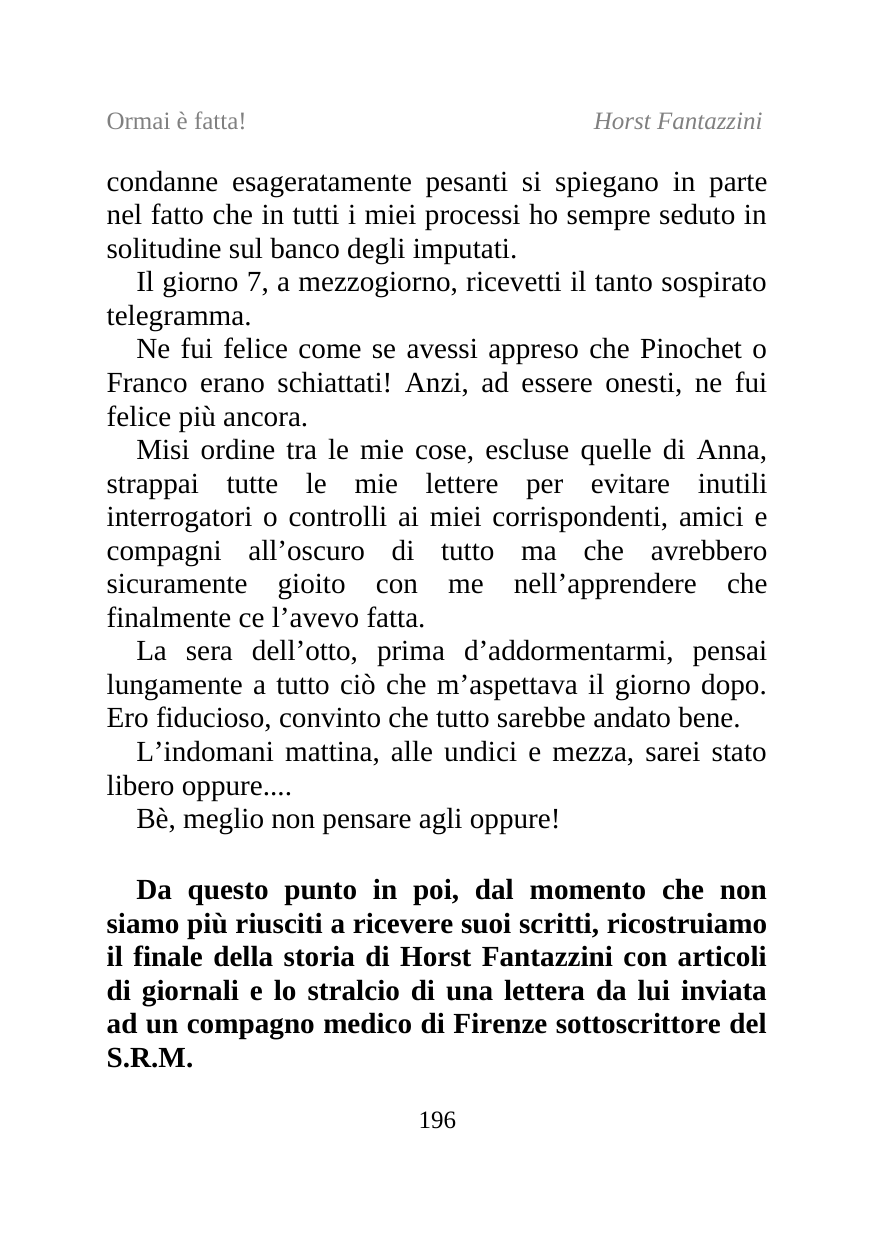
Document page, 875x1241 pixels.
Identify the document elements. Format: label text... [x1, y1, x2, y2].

text condanne esageratamente pesanti si spiegano in parte nel fatto che in tutti i miei processi ho sempre seduto in solitudine sul banco degli imputati. [106, 164, 768, 264]
text Da questo punto in poi, dal momento che non siamo più riusciti a ricevere suoi scritti, ricostruiamo il finale della storia di Horst Fantazzini con articoli di giornali e lo stralcio di una lettera da lui inviata ad un compagno medico di Firenze sottoscrittore del S.R.M. [106, 872, 768, 1073]
text Bè, meglio non pensare agli oppure! [106, 801, 768, 835]
text Misi ordine tra le mie cose, escluse quelle di Anna, strappai tutte le mie lettere per evitare inutili interrogatori o controlli ai miei corrispondenti, amici e compagni all’oscuro di tutto ma che avrebbero sicuramente gioito con me nell’apprendere che finalmente ce l’avevo fatta. [106, 432, 768, 633]
text Ne fui felice come se avessi appreso che Pinochet o Franco erano schiattati! Anzi, ad essere onesti, ne fui felice più ancora. [106, 332, 768, 432]
text La sera dell’otto, prima d’addormentarmi, pensai lungamente a tutto ciò che m’aspettava il giorno dopo. Ero fiducioso, convinto che tutto sarebbe andato bene. [106, 633, 768, 734]
text L’indomani mattina, alle undici e mezza, sarei stato libero oppure.... [106, 734, 768, 801]
text Il giorno 7, a mezzogiorno, ricevetti il tanto sospirato telegramma. [106, 264, 768, 332]
